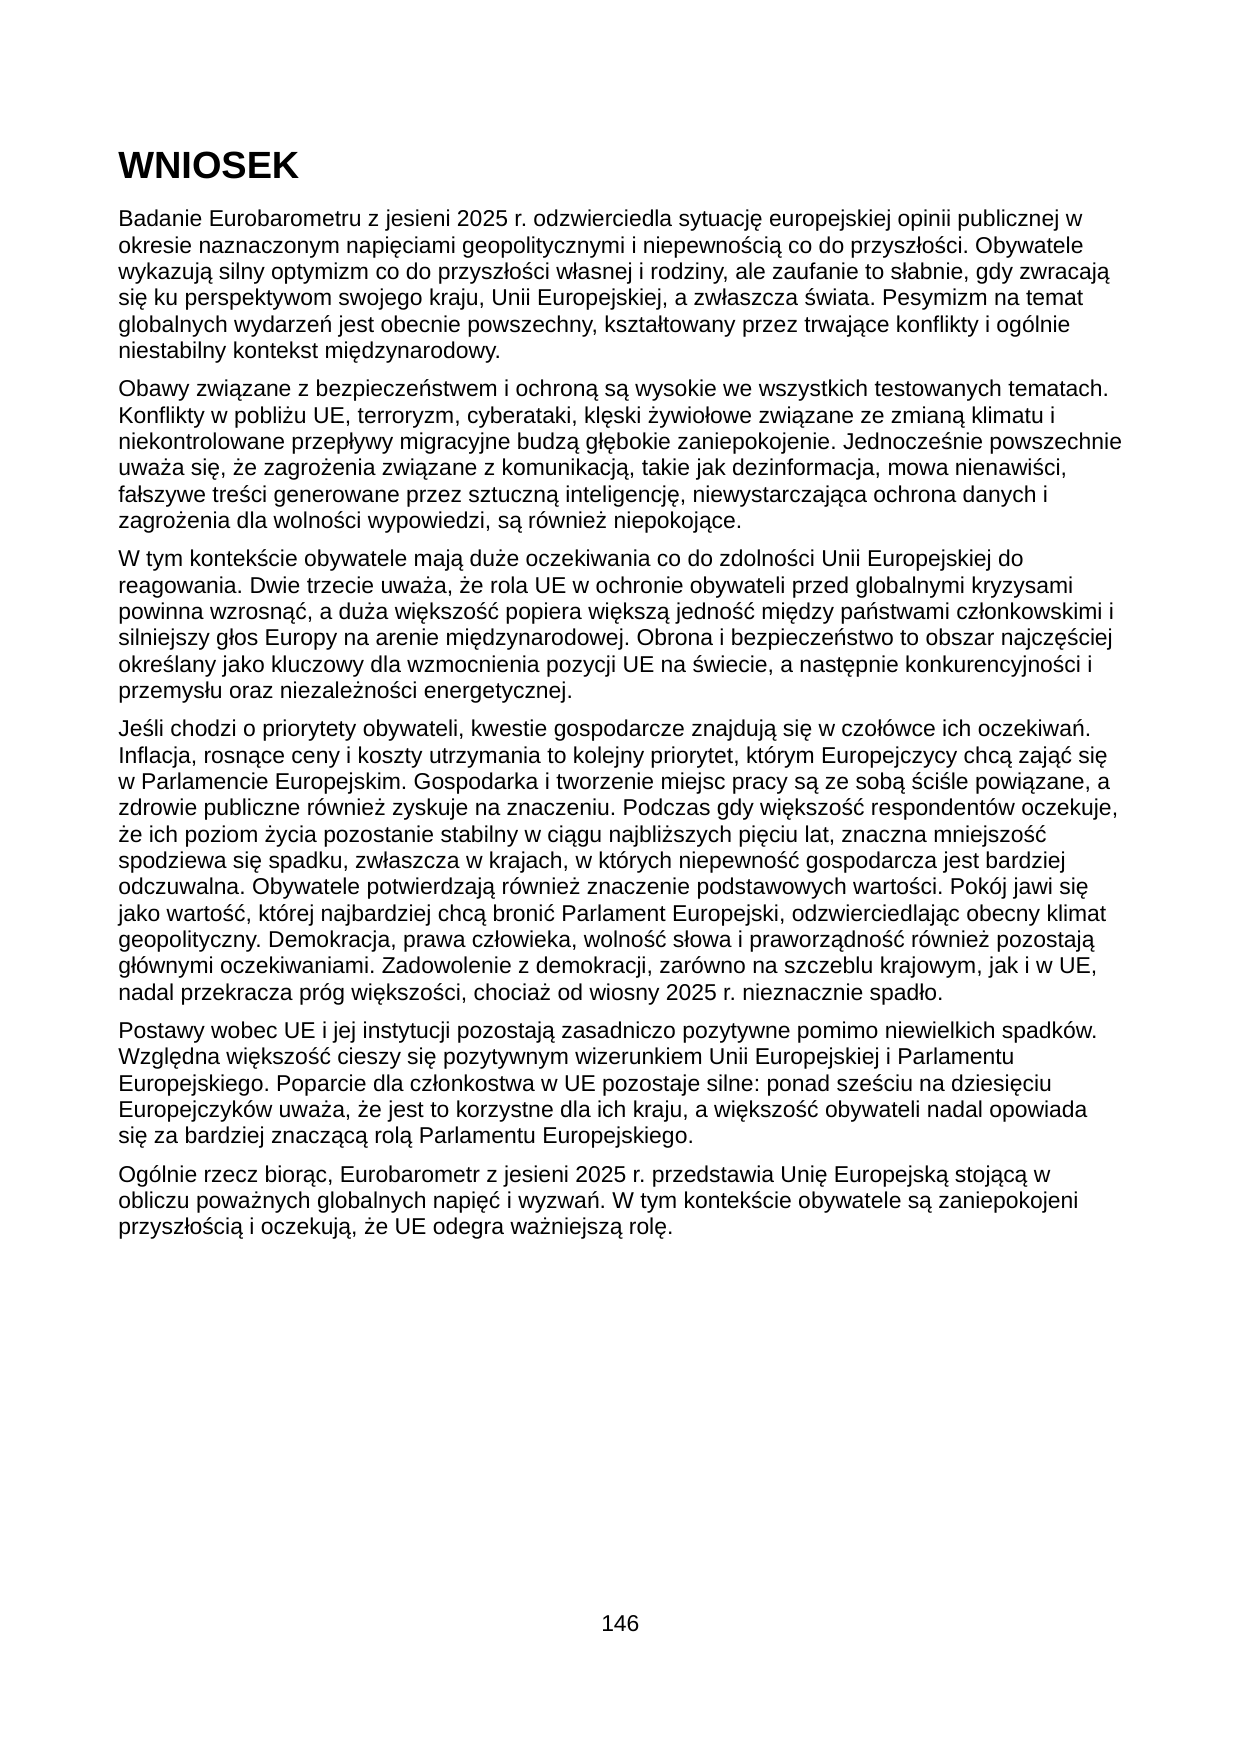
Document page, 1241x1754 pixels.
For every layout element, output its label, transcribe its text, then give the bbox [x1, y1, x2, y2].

text Obawy związane z bezpieczeństwem i ochroną są wysokie we wszystkich testowanych tematach. Konflikty w pobliżu UE, terroryzm, cyberataki, klęski żywiołowe związane ze zmianą klimatu i niekontrolowane przepływy migracyjne budzą głębokie zaniepokojenie. Jednocześnie powszechnie uważa się, że zagrożenia związane z komunikacją, takie jak dezinformacja, mowa nienawiści, fałszywe treści generowane przez sztuczną inteligencję, niewystarczająca ochrona danych i zagrożenia dla wolności wypowiedzi, są również niepokojące. [118, 375, 1122, 533]
text Badanie Eurobarometru z jesieni 2025 r. odzwierciedla sytuację europejskiej opinii publicznej w okresie naznaczonym napięciami geopolitycznymi i niepewnością co do przyszłości. Obywatele wykazują silny optymizm co do przyszłości własnej i rodziny, ale zaufanie to słabnie, gdy zwracają się ku perspektywom swojego kraju, Unii Europejskiej, a zwłaszcza świata. Pesymizm na temat globalnych wydarzeń jest obecnie powszechny, kształtowany przez trwające konflikty i ogólnie niestabilny kontekst międzynarodowy. [118, 205, 1122, 363]
text W tym kontekście obywatele mają duże oczekiwania co do zdolności Unii Europejskiej do reagowania. Dwie trzecie uważa, że rola UE w ochronie obywateli przed globalnymi kryzysami powinna wzrosnąć, a duża większość popiera większą jedność między państwami członkowskimi i silniejszy głos Europy na arenie międzynarodowej. Obrona i bezpieczeństwo to obszar najczęściej określany jako kluczowy dla wzmocnienia pozycji UE na świecie, a następnie konkurencyjności i przemysłu oraz niezależności energetycznej. [118, 545, 1122, 703]
subtitle WNIOSEK [118, 143, 1122, 187]
text Ogólnie rzecz biorąc, Eurobarometr z jesieni 2025 r. przedstawia Unię Europejską stojącą w obliczu poważnych globalnych napięć i wyzwań. W tym kontekście obywatele są zaniepokojeni przyszłością i oczekują, że UE odegra ważniejszą rolę. [118, 1161, 1122, 1240]
text Jeśli chodzi o priorytety obywateli, kwestie gospodarcze znajdują się w czołówce ich oczekiwań. Inflacja, rosnące ceny i koszty utrzymania to kolejny priorytet, którym Europejczycy chcą zająć się w Parlamencie Europejskim. Gospodarka i tworzenie miejsc pracy są ze sobą ściśle powiązane, a zdrowie publiczne również zyskuje na znaczeniu. Podczas gdy większość respondentów oczekuje, że ich poziom życia pozostanie stabilny w ciągu najbliższych pięciu lat, znaczna mniejszość spodziewa się spadku, zwłaszcza w krajach, w których niepewność gospodarcza jest bardziej odczuwalna. Obywatele potwierdzają również znaczenie podstawowych wartości. Pokój jawi się jako wartość, której najbardziej chcą bronić Parlament Europejski, odzwierciedlając obecny klimat geopolityczny. Demokracja, prawa człowieka, wolność słowa i praworządność również pozostają głównymi oczekiwaniami. Zadowolenie z demokracji, zarówno na szczeblu krajowym, jak i w UE, nadal przekracza próg większości, chociaż od wiosny 2025 r. nieznacznie spadło. [118, 715, 1122, 1005]
text Postawy wobec UE i jej instytucji pozostają zasadniczo pozytywne pomimo niewielkich spadków. Względna większość cieszy się pozytywnym wizerunkiem Unii Europejskiej i Parlamentu Europejskiego. Poparcie dla członkostwa w UE pozostaje silne: ponad sześciu na dziesięciu Europejczyków uważa, że jest to korzystne dla ich kraju, a większość obywateli nadal opowiada się za bardziej znaczącą rolą Parlamentu Europejskiego. [118, 1017, 1122, 1149]
